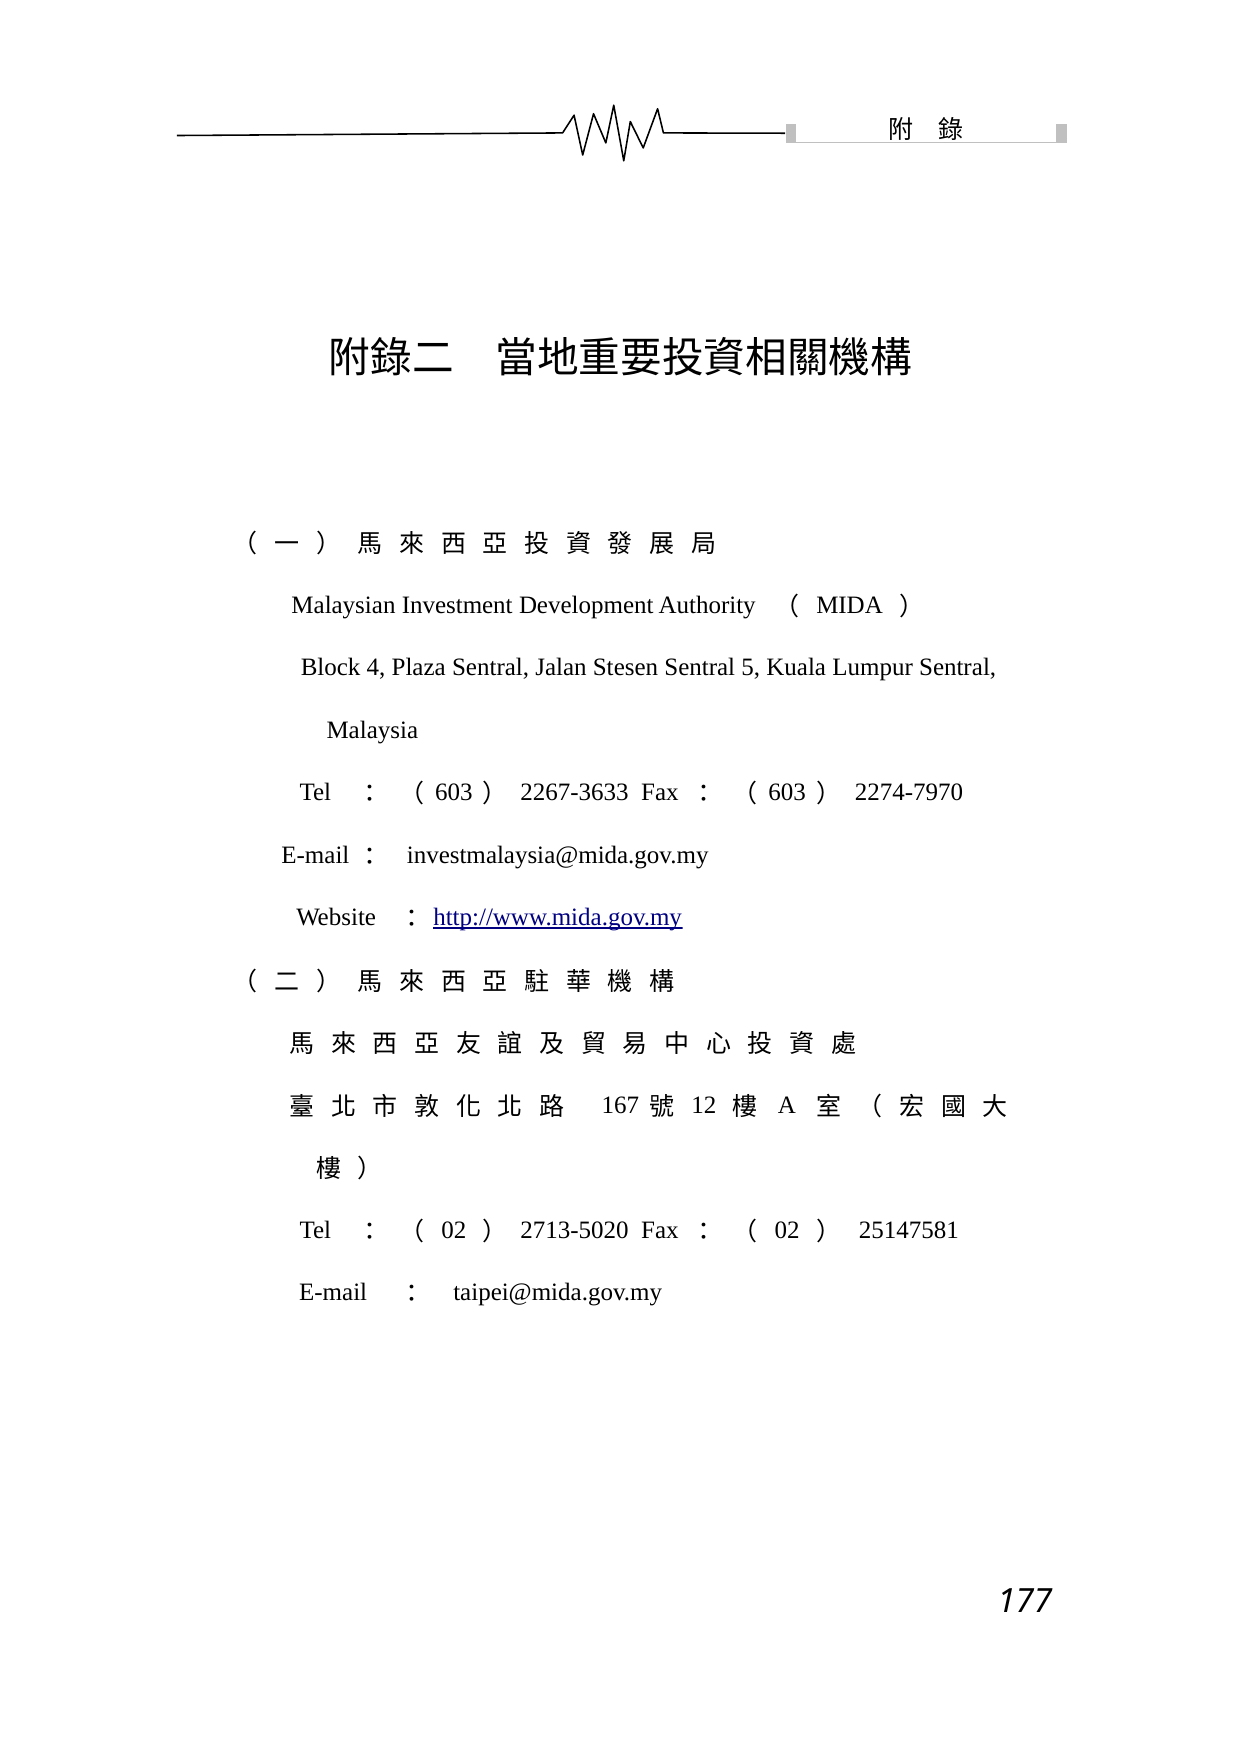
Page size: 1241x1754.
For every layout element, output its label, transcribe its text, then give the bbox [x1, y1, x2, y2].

text Malaysian Investment Development Authority（MIDA） [207, 563, 1058, 625]
text 臺北市敦化北路167號12樓A室（宏國大樓） [207, 1063, 1058, 1188]
text E-mail ：taipei@mida.gov.my [207, 1250, 1058, 1313]
text （一）馬來西亞投資發展局 [207, 500, 1058, 563]
text 馬來西亞友誼及貿易中心投資處 [207, 1000, 1058, 1063]
text Website：http://www.mida.gov.my [207, 875, 1058, 938]
text Tel：（603）2267-3633 Fax：（603）2274-7970 [207, 750, 1058, 813]
text Block 4, Plaza Sentral, Jalan Stesen Sentral 5, Kuala Lumpur Sentral, Malaysia [207, 625, 1058, 750]
text 附錄二 當地重要投資相關機構 [183, 313, 1058, 375]
text E-mail：investmalaysia@mida.gov.my [207, 813, 1058, 875]
text （二）馬來西亞駐華機構 [207, 938, 1058, 1000]
text Tel：（02）2713-5020 Fax：（02）25147581 [207, 1188, 1058, 1250]
